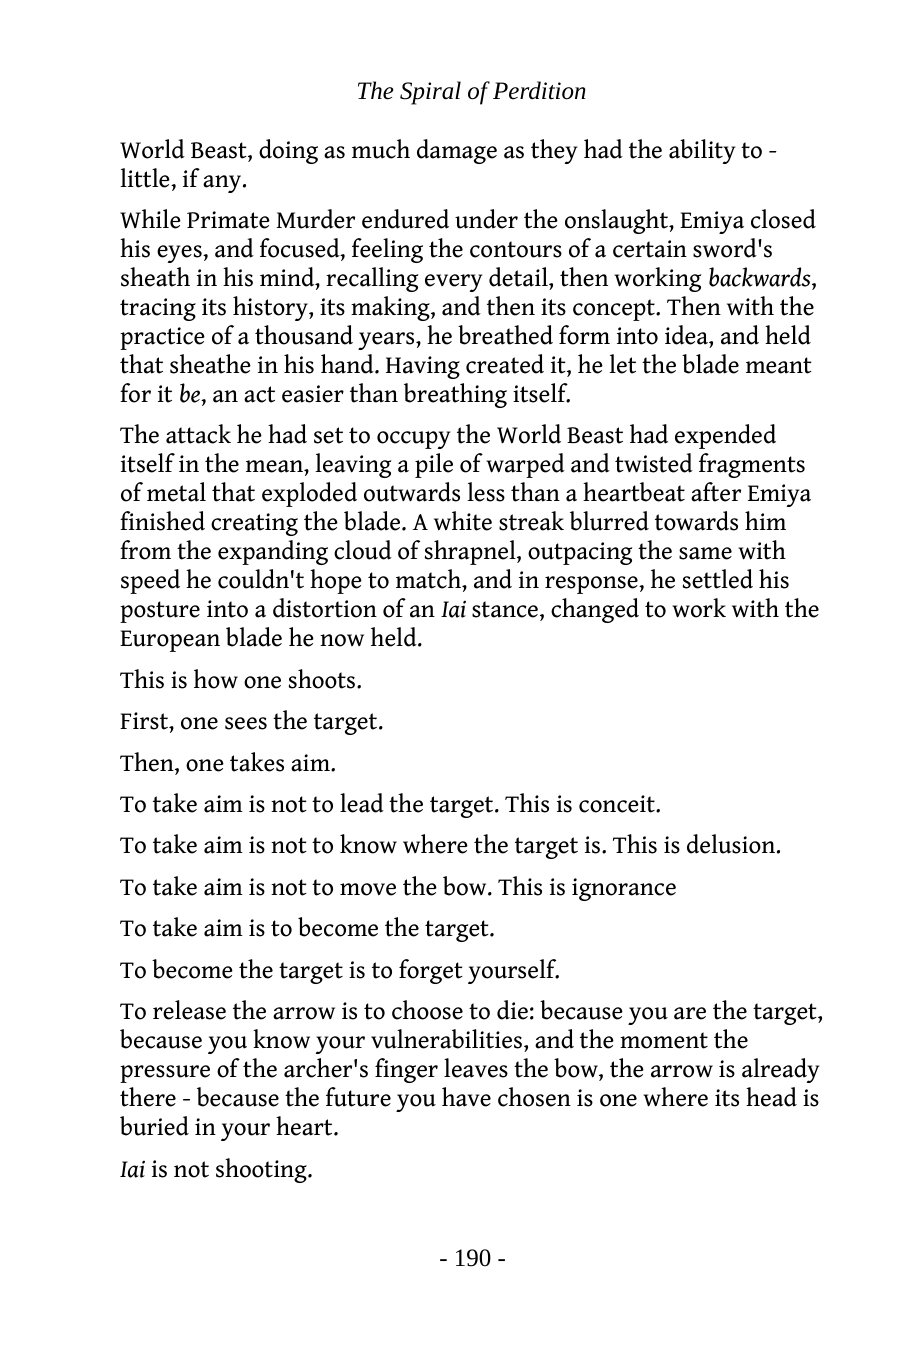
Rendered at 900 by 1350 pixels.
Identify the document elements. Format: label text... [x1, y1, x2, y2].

text World Beast, doing as much damage as they had the ability to - little, if any. [120, 136, 825, 194]
text This is how one shoots. [120, 666, 825, 695]
text To take aim is to become the target. [120, 915, 825, 944]
text The attack he had set to occupy the World Beast had expended itself in the mean, leaving a pile of warped and twisted fragments of metal that exploded outwards less than a heartbeat after Emiya finished creating the blade. A white streak blurred towards him from the expanding cloud of shrapnel, outpacing the same with speed he couldn't hope to match, and in response, he settled his posture into a distortion of an Iai stance, changed to work with the European blade he now held. [120, 422, 825, 654]
text While Primate Murder endured under the onslaught, Emiya closed his eyes, and focused, feeling the contours of a certain sword's sheath in his mind, recalling every detail, then working backwards, tracing its history, its making, and then its concept. Then with the practice of a thousand years, he breathed form into idea, and held that sheathe in his hand. Having created it, he let the blade meant for it be, an act easier than breathing itself. [120, 207, 825, 409]
text Iai is not shooting. [120, 1155, 825, 1184]
text To take aim is not to lead the target. This is conceit. [120, 791, 825, 819]
text First, one sees the target. [120, 708, 825, 737]
text To take aim is not to know where the target is. This is delusion. [120, 832, 825, 861]
text Then, one takes aim. [120, 749, 825, 778]
text To release the arrow is to choose to die: because you are the target, because you know your vulnerabilities, and the moment the pressure of the archer's finger leaves the bow, the arrow is already there - because the future you have chosen is one where its head is buried in your heart. [120, 998, 825, 1143]
text To become the target is to forget yourself. [120, 956, 825, 985]
text To take aim is not to move the bow. This is ignorance [120, 873, 825, 902]
